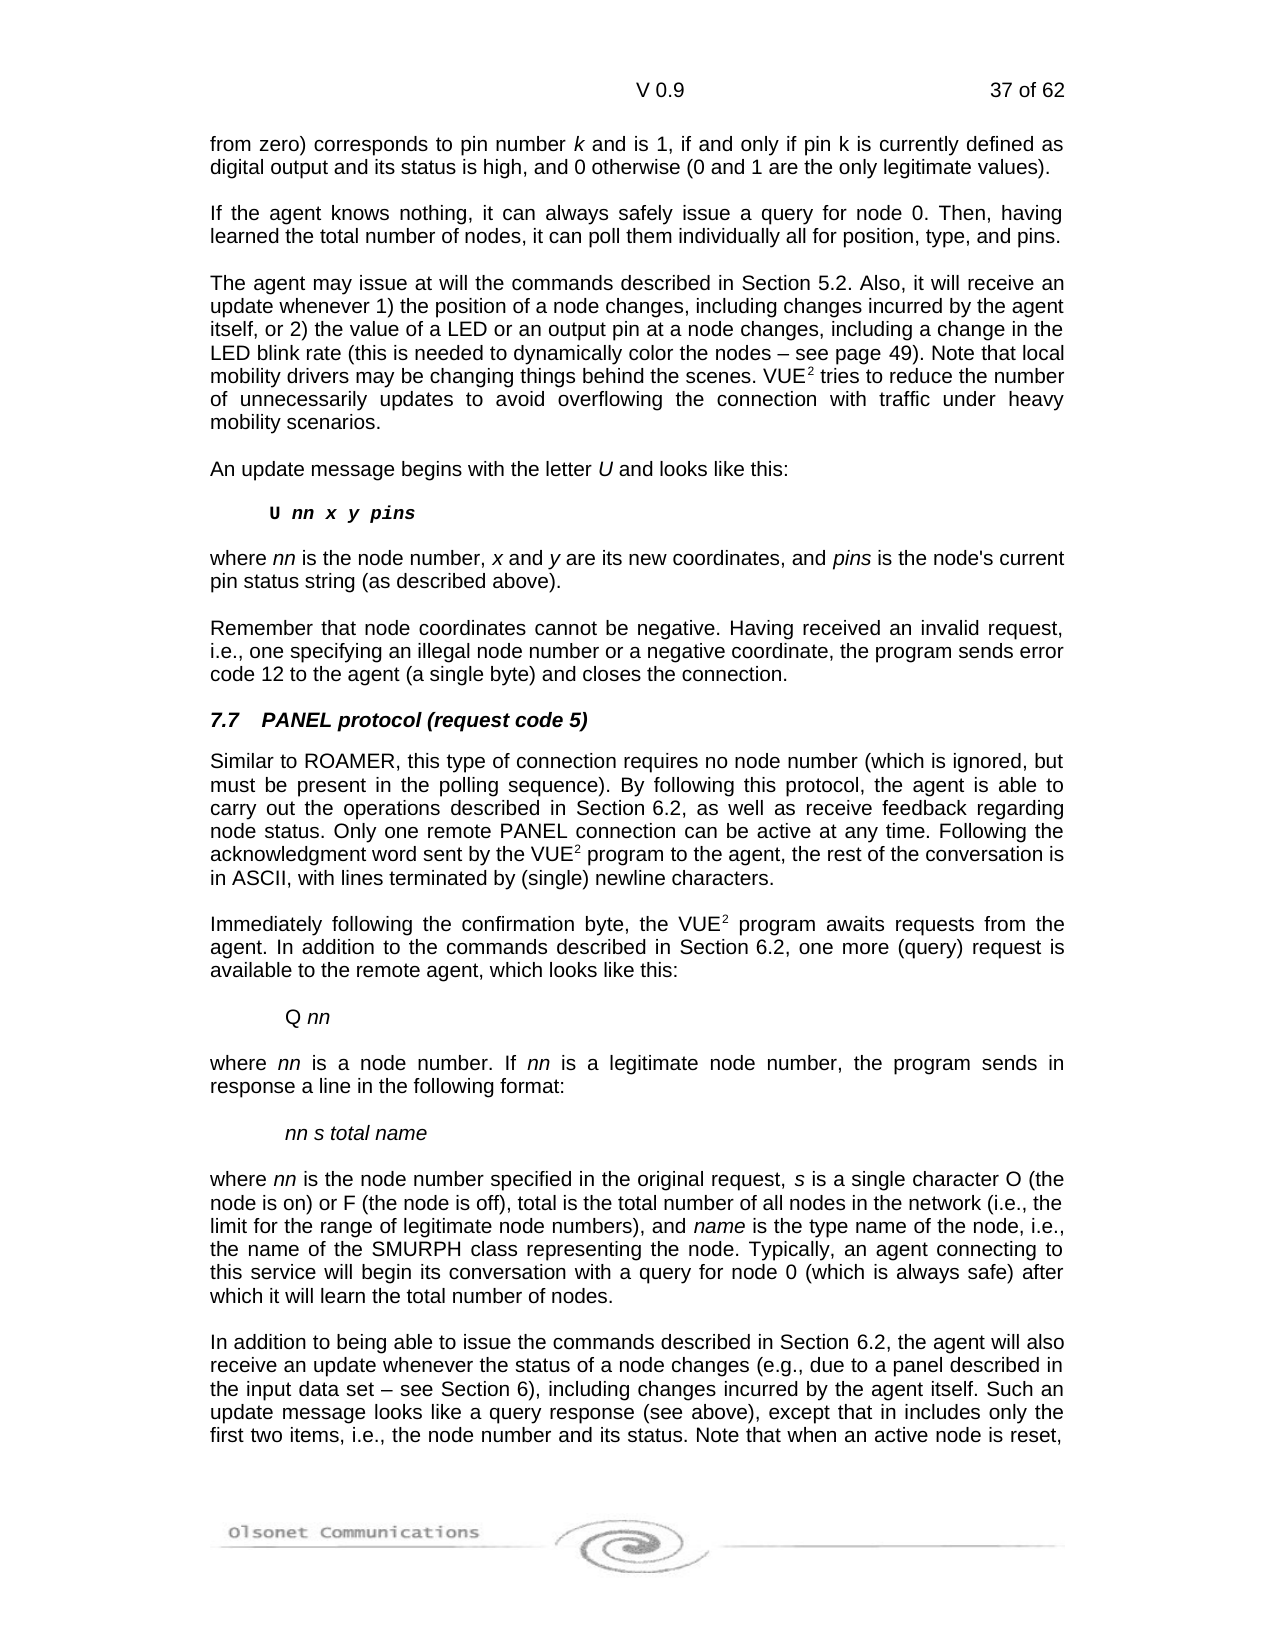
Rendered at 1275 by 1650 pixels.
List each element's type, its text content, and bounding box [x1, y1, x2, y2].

text where nn is the node number, x and y are its new coordinates, and pins is the node's current pin status string (as described above). [210, 546, 1065, 593]
text Immediately following the confirmation byte, the VUE2 program awaits requests from the agent. In addition to the commands described in Section 6.2, one more (query) request is available to the remote agent, which looks like this: [210, 912, 1065, 982]
text An update message begins with the letter U and looks like this: [210, 457, 1065, 481]
text The agent may issue at will the commands described in Section 5.2. Also, it will receive an update whenever 1) the position of a node changes, including changes incurred by the agent itself, or 2) the value of a LED or an output pin at a node changes, including a change in the LED blink rate (this is needed to dynamically color the nodes – see page 50). Note that local mobility drivers may be changing things behind the scenes. VUE2 tries to reduce the number of unnecessarily updates to avoid overflowing the connection with traffic under heavy mobility scenarios. [210, 272, 1065, 434]
text Q nn [210, 1005, 1065, 1029]
text U nn x y pins [269, 504, 1065, 525]
text nn s total name [210, 1122, 1065, 1145]
text If the agent knows nothing, it can always safely issue a query for node 0. Then, having learned the total number of nodes, it can poll them individually all for position, type, and pins. [210, 202, 1065, 248]
text Similar to ROAMER, this type of connection requires no node number (which is ignored, but must be present in the polling sequence). By following this protocol, the agent is able to carry out the operations described in Section 6.2, as well as receive feedback regarding node status. Only one remote PANEL connection can be active at any time. Following the acknowledgment word sent by the VUE2 program to the agent, the rest of the conversation is in ASCII, with lines terminated by (single) newline characters. [210, 750, 1065, 889]
text Remember that node coordinates cannot be negative. Having received an invalid request, i.e., one specifying an illegal node number or a negative coordinate, the program sends error code 12 to the agent (a single byte) and closes the connection. [210, 616, 1065, 686]
subtitle PANEL protocol (request code 5) [210, 709, 1065, 732]
text where nn is a node number. If nn is a legitimate node number, the program sends in response a line in the following format: [210, 1052, 1065, 1098]
text from zero) corresponds to pin number k and is 1, if and only if pin k is currently defined as digital output and its status is high, and 0 otherwise (0 and 1 are the only legitimate values). [210, 132, 1065, 179]
text In addition to being able to issue the commands described in Section 6.2, the agent will also receive an update whenever the status of a node changes (e.g., due to a panel described in the input data set – see Section 6), including changes incurred by the agent itself. Such an update message looks like a query response (see above), except that in includes only the first two items, i.e., the node number and its status. Note that when an active node is reset, [210, 1331, 1065, 1447]
text where nn is the node number specified in the original request, s is a single character O (the node is on) or F (the node is off), total is the total number of all nodes in the network (i.e., the limit for the range of legitimate node numbers), and name is the type name of the node, i.e., the name of the SMURPH class representing the node. Typically, an agent connecting to this service will begin its conversation with a query for node 0 (which is always safe) after which it will learn the total number of nodes. [210, 1168, 1065, 1307]
picture [210, 1504, 1065, 1596]
